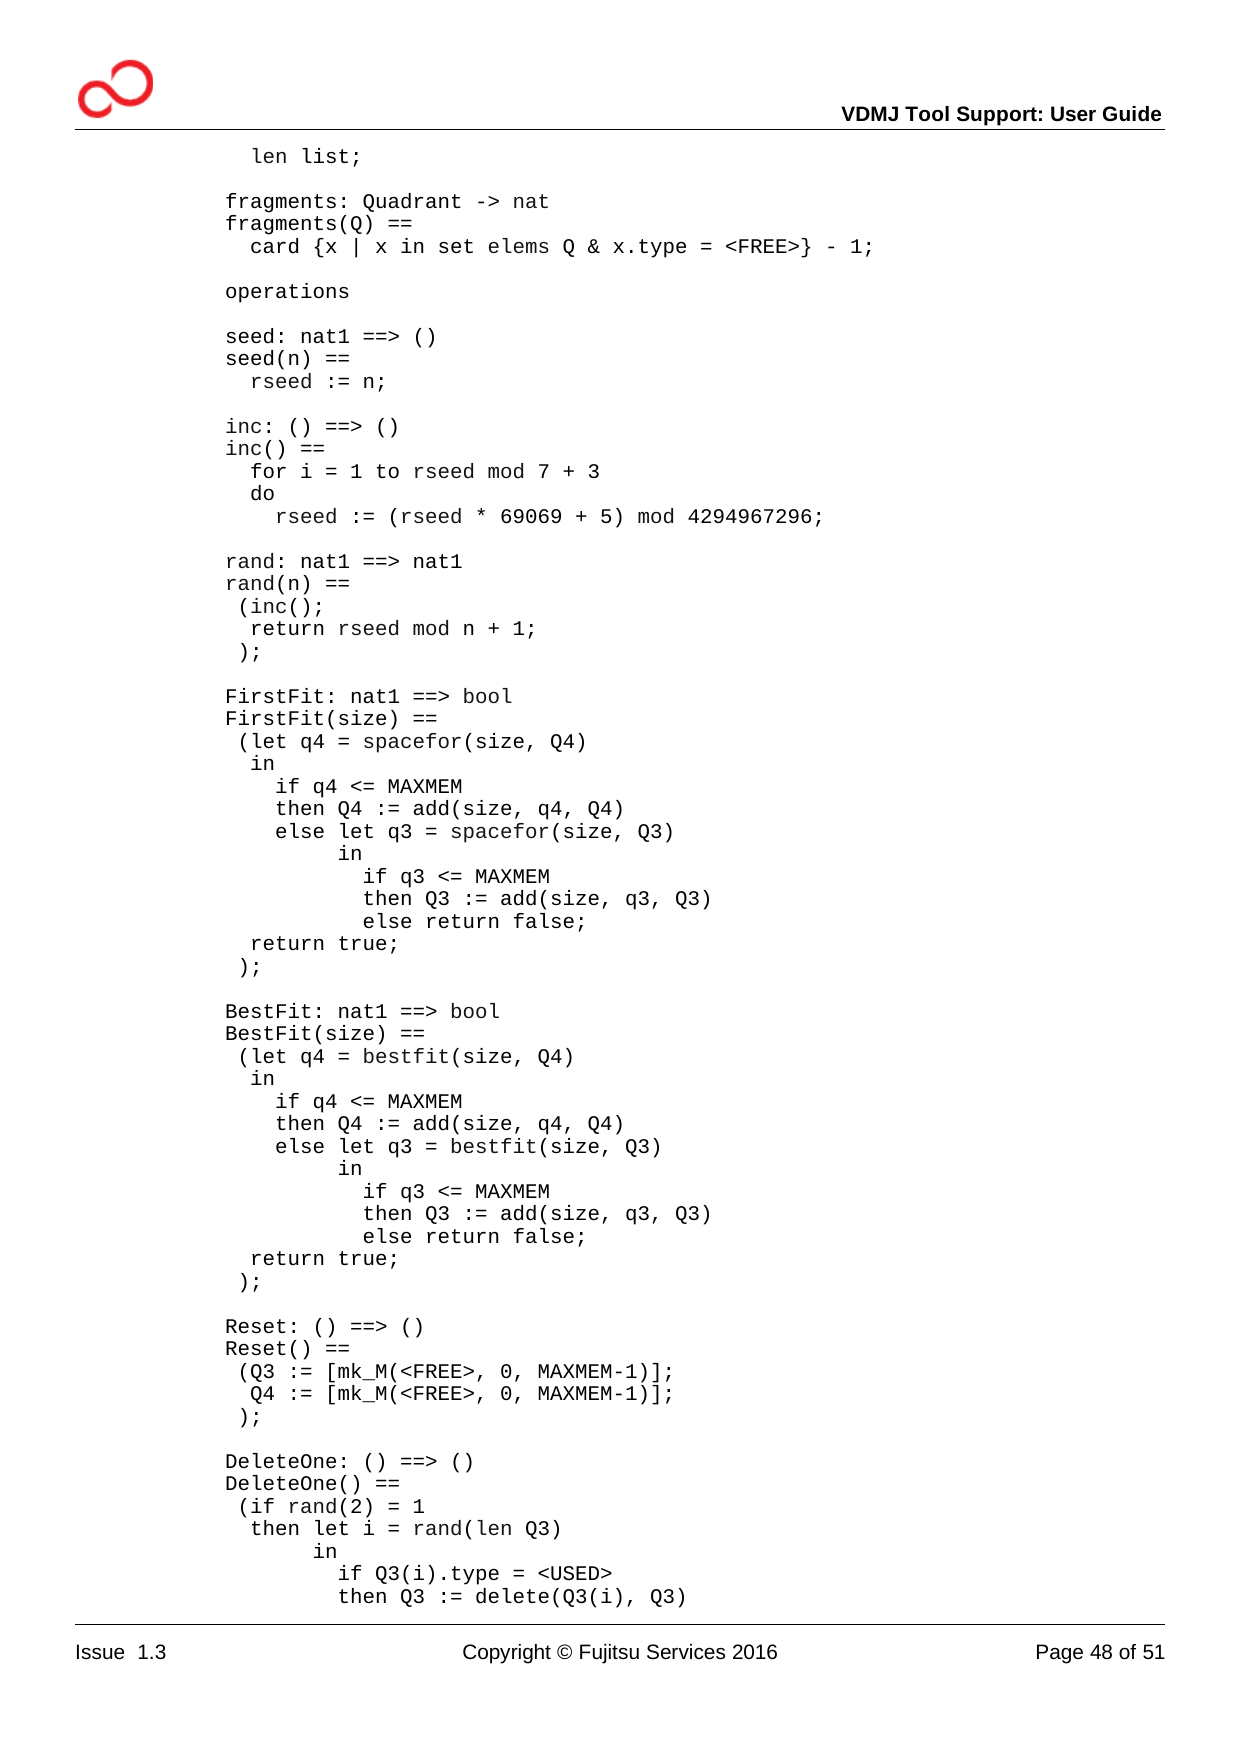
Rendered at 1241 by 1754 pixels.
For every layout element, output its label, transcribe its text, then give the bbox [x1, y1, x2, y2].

text return true; [225, 1248, 1165, 1270]
text FirstFit: nat1 ==> bool [225, 685, 1165, 708]
text inc() == [225, 438, 1165, 460]
text rand: nat1 ==> nat1 [225, 550, 1165, 573]
text if q3 <= MAXMEM [225, 1180, 1165, 1203]
text fragments: Quadrant -> nat [225, 190, 1165, 213]
text BestFit(size) == [225, 1023, 1165, 1045]
text else return false; [225, 1225, 1165, 1248]
text then Q4 := add(size, q4, Q4) [225, 1113, 1165, 1135]
text ); [225, 1405, 1165, 1428]
text else let q3 = bestfit(size, Q3) [225, 1135, 1165, 1158]
text Q4 := [mk_M(<FREE>, 0, MAXMEM-1)]; [225, 1383, 1165, 1405]
text DeleteOne() == [225, 1473, 1165, 1495]
text seed(n) == [225, 348, 1165, 370]
text else let q3 = spacefor(size, Q3) [225, 820, 1165, 843]
text len list; [225, 145, 1165, 168]
text (Q3 := [mk_M(<FREE>, 0, MAXMEM-1)]; [225, 1360, 1165, 1383]
text return rseed mod n + 1; [225, 618, 1165, 640]
text for i = 1 to rseed mod 7 + 3 [225, 460, 1165, 483]
text if Q3(i).type = <USED> [225, 1563, 1165, 1585]
text fragments(Q) == [225, 213, 1165, 235]
text rand(n) == [225, 573, 1165, 595]
text rseed := (rseed * 69069 + 5) mod 4294967296; [225, 505, 1165, 528]
text then Q4 := add(size, q4, Q4) [225, 798, 1165, 820]
text if q4 <= MAXMEM [225, 1090, 1165, 1113]
text then Q3 := add(size, q3, Q3) [225, 1203, 1165, 1225]
text in [225, 1158, 1165, 1180]
text in [225, 1068, 1165, 1090]
text ); [225, 640, 1165, 663]
text (inc(); [225, 595, 1165, 618]
text in [225, 753, 1165, 775]
text inc: () ==> () [225, 415, 1165, 438]
text DeleteOne: () ==> () [225, 1450, 1165, 1473]
text FirstFit(size) == [225, 708, 1165, 730]
text (if rand(2) = 1 [225, 1495, 1165, 1518]
text operations [225, 280, 1165, 303]
text seed: nat1 ==> () [225, 325, 1165, 348]
text Reset: () ==> () [225, 1315, 1165, 1338]
text ); [225, 1270, 1165, 1293]
text then Q3 := delete(Q3(i), Q3) [225, 1585, 1165, 1608]
text else return false; [225, 910, 1165, 933]
text ); [225, 955, 1165, 978]
text (let q4 = bestfit(size, Q4) [225, 1045, 1165, 1068]
text in [225, 1540, 1165, 1563]
text do [225, 483, 1165, 505]
text rseed := n; [225, 370, 1165, 393]
text return true; [225, 933, 1165, 955]
text if q4 <= MAXMEM [225, 775, 1165, 798]
text then Q3 := add(size, q3, Q3) [225, 888, 1165, 910]
text card {x | x in set elems Q & x.type = <FREE>} - 1; [225, 235, 1165, 258]
text BestFit: nat1 ==> bool [225, 1000, 1165, 1023]
picture [78, 52, 153, 128]
text if q3 <= MAXMEM [225, 865, 1165, 888]
text (let q4 = spacefor(size, Q4) [225, 730, 1165, 753]
text then let i = rand(len Q3) [225, 1518, 1165, 1540]
text in [225, 843, 1165, 865]
text Reset() == [225, 1338, 1165, 1360]
